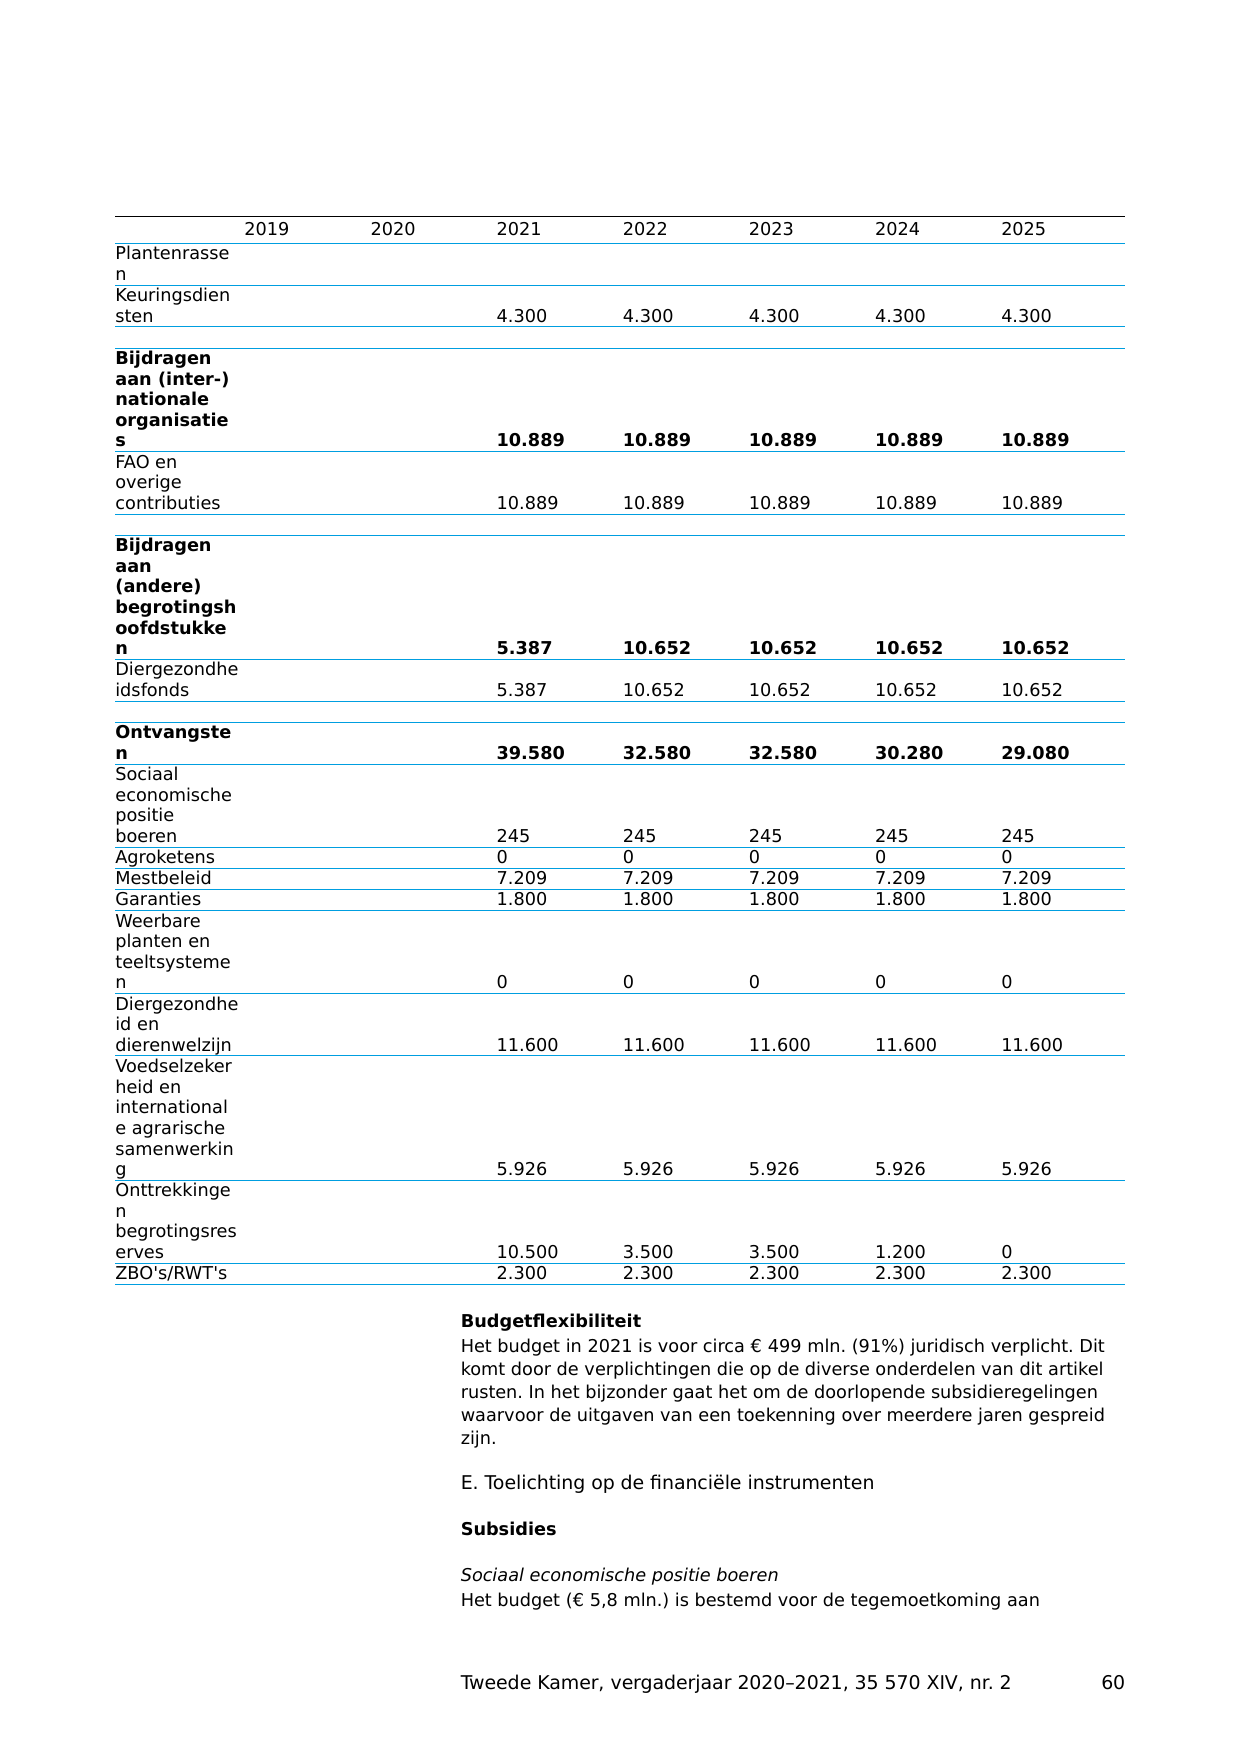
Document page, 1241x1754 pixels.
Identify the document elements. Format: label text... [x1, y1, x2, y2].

table_cell [872, 702, 998, 722]
table_cell [746, 244, 872, 284]
text Het budget (€ 5,8 mln.) is bestemd voor de tegemoetkoming aan [461, 1588, 1125, 1611]
table_cell [746, 702, 872, 722]
text Budgetflexibiliteit [461, 1309, 1125, 1332]
table_cell [620, 244, 746, 284]
table_cell [494, 702, 620, 722]
table_cell 1.800 [746, 890, 872, 910]
table_cell [241, 286, 367, 326]
table_cell 11.600 [746, 994, 872, 1055]
table_cell 10.889 [746, 349, 872, 451]
table_cell 0 [620, 848, 746, 868]
table_cell 0 [746, 911, 872, 993]
table_cell Sociaal economische positie boeren [115, 765, 241, 847]
table_cell [241, 327, 367, 347]
table_cell [241, 1056, 367, 1180]
table_cell 2.300 [872, 1264, 998, 1284]
table_cell 245 [872, 765, 998, 847]
table_cell [620, 702, 746, 722]
table_cell 245 [494, 765, 620, 847]
table_cell 245 [620, 765, 746, 847]
table_cell [746, 515, 872, 534]
table_cell 0 [746, 848, 872, 868]
table_cell [241, 244, 367, 284]
table_cell 7.209 [998, 869, 1125, 889]
table_cell 10.652 [620, 536, 746, 659]
table_cell 5.926 [872, 1056, 998, 1180]
table_cell 245 [998, 765, 1125, 847]
table_cell 0 [998, 911, 1125, 993]
table_cell [241, 1264, 367, 1284]
table_cell 0 [872, 848, 998, 868]
table_cell [115, 327, 241, 347]
table_cell [368, 536, 493, 659]
table_cell 10.652 [746, 536, 872, 659]
table_cell [620, 515, 746, 534]
table_cell 2023 [746, 217, 872, 243]
table_cell 2.300 [494, 1264, 620, 1284]
table_cell 1.200 [872, 1181, 998, 1263]
table_cell 10.500 [494, 1181, 620, 1263]
title E. Toelichting op de financiële instrumenten [461, 1472, 1125, 1494]
table_cell 7.209 [746, 869, 872, 889]
table_cell 5.926 [620, 1056, 746, 1180]
table_header Budgettaire gevolgen van beleid art. 21 (bedragen x € 1.000) [115, 191, 1125, 216]
table_cell 10.889 [872, 349, 998, 451]
table_cell [872, 244, 998, 284]
table_cell 2024 [872, 217, 998, 243]
table_cell 2.300 [998, 1264, 1125, 1284]
table_cell [368, 327, 493, 347]
table_cell [241, 890, 367, 910]
table_cell [368, 765, 493, 847]
table_cell Agroketens [115, 848, 241, 868]
table_cell Onttrekkingen begrotingsreserves [115, 1181, 241, 1263]
table_cell 7.209 [872, 869, 998, 889]
table_cell 1.800 [872, 890, 998, 910]
table_cell 0 [494, 848, 620, 868]
table_cell 11.600 [620, 994, 746, 1055]
table_cell 5.926 [998, 1056, 1125, 1180]
table_cell 0 [494, 911, 620, 993]
table_cell 11.600 [872, 994, 998, 1055]
table_cell [368, 848, 493, 868]
table_cell [746, 327, 872, 347]
table_cell [241, 869, 367, 889]
text Het budget in 2021 is voor circa € 499 mln. (91%) juridisch verplicht. Dit komt door de verplichtingen die op de diverse onderdelen van dit artikel rusten. In het bijzonder gaat het om de doorlopende subsidieregelingen waarvoor de uitgaven van een toekenning over meerdere jaren gespreid zijn. [461, 1334, 1125, 1449]
table_cell [241, 536, 367, 659]
table_cell Bijdragen aan (andere) begrotingshoofdstukken [115, 536, 241, 659]
table_cell [241, 1181, 367, 1263]
table_cell [368, 1264, 493, 1284]
table_cell 32.580 [620, 723, 746, 763]
table_cell [368, 349, 493, 451]
table_cell 7.209 [494, 869, 620, 889]
table_cell [368, 723, 493, 763]
table_cell 0 [872, 911, 998, 993]
table_cell 10.889 [998, 452, 1125, 513]
table_cell 0 [620, 911, 746, 993]
table_cell [241, 994, 367, 1055]
table_cell 5.926 [494, 1056, 620, 1180]
table_cell 2022 [620, 217, 746, 243]
table_cell 1.800 [494, 890, 620, 910]
table_cell Keuringsdiensten [115, 286, 241, 326]
table_cell [998, 327, 1125, 347]
table_cell 5.387 [494, 536, 620, 659]
table_cell [241, 765, 367, 847]
table_cell [368, 1056, 493, 1180]
table_cell 10.889 [494, 452, 620, 513]
table_cell 2019 [241, 217, 367, 243]
table_cell 3.500 [746, 1181, 872, 1263]
table_cell 10.652 [998, 536, 1125, 659]
table_cell 11.600 [494, 994, 620, 1055]
text Sociaal economische positie boeren [461, 1563, 1125, 1586]
table_cell [241, 702, 367, 722]
table_cell 10.889 [746, 452, 872, 513]
table_cell 0 [998, 1181, 1125, 1263]
table_cell 32.580 [746, 723, 872, 763]
table_cell [494, 515, 620, 534]
table_cell [368, 286, 493, 326]
table_cell [115, 702, 241, 722]
table_cell 30.280 [872, 723, 998, 763]
table_cell 5.387 [494, 660, 620, 701]
table_cell [241, 911, 367, 993]
table_cell [241, 660, 367, 701]
table_cell Diergezondheidsfonds [115, 660, 241, 701]
table_cell Mestbeleid [115, 869, 241, 889]
table_cell [368, 244, 493, 284]
table_cell 1.800 [998, 890, 1125, 910]
table_cell [241, 349, 367, 451]
table_cell 10.889 [998, 349, 1125, 451]
table_cell [998, 702, 1125, 722]
table_cell 2.300 [746, 1264, 872, 1284]
table_cell 2020 [368, 217, 493, 243]
table_cell 4.300 [620, 286, 746, 326]
table_cell 10.889 [872, 452, 998, 513]
table_cell [872, 327, 998, 347]
table_cell [998, 244, 1125, 284]
table_cell 10.889 [620, 452, 746, 513]
table_cell [368, 869, 493, 889]
table_cell Weerbare planten en teeltsystemen [115, 911, 241, 993]
table_cell [241, 723, 367, 763]
table_cell 0 [998, 848, 1125, 868]
table_cell [494, 327, 620, 347]
table_cell 39.580 [494, 723, 620, 763]
table_cell Ontvangsten [115, 723, 241, 763]
table_cell Voedselzekerheid en internationale agrarische samenwerking [115, 1056, 241, 1180]
table_cell [494, 244, 620, 284]
table_cell [368, 702, 493, 722]
table_cell 2021 [494, 217, 620, 243]
table_cell 4.300 [494, 286, 620, 326]
table_cell [368, 452, 493, 513]
table_cell 10.652 [872, 536, 998, 659]
table_cell Plantenrassen [115, 244, 241, 284]
table_cell [620, 327, 746, 347]
table_cell [368, 1181, 493, 1263]
table_cell Garanties [115, 890, 241, 910]
table_cell Bijdragen aan (inter-) nationale organisaties [115, 349, 241, 451]
table_cell [368, 994, 493, 1055]
table_cell 1.800 [620, 890, 746, 910]
table_cell 29.080 [998, 723, 1125, 763]
table_cell [241, 452, 367, 513]
table_cell 10.889 [620, 349, 746, 451]
table_cell [368, 515, 493, 534]
table_cell 4.300 [998, 286, 1125, 326]
table_cell 10.652 [746, 660, 872, 701]
table_cell 7.209 [620, 869, 746, 889]
table_cell 245 [746, 765, 872, 847]
table_cell [998, 515, 1125, 534]
table_cell [115, 515, 241, 534]
table_cell 2025 [998, 217, 1125, 243]
table_cell 4.300 [872, 286, 998, 326]
table_cell [368, 660, 493, 701]
table_cell 10.652 [620, 660, 746, 701]
text Subsidies [461, 1517, 1125, 1540]
table_cell [241, 515, 367, 534]
table_cell [368, 890, 493, 910]
table_cell 10.889 [494, 349, 620, 451]
table_cell 3.500 [620, 1181, 746, 1263]
table_cell 2.300 [620, 1264, 746, 1284]
table_cell 11.600 [998, 994, 1125, 1055]
table_cell ZBO's/RWT's [115, 1264, 241, 1284]
table_cell Diergezondheid en dierenwelzijn [115, 994, 241, 1055]
table_cell [115, 217, 241, 243]
table_cell [368, 911, 493, 993]
table_cell 10.652 [872, 660, 998, 701]
table_cell [872, 515, 998, 534]
table_cell 4.300 [746, 286, 872, 326]
table_cell FAO en overige contributies [115, 452, 241, 513]
table_cell 5.926 [746, 1056, 872, 1180]
table_cell [241, 848, 367, 868]
table_cell 10.652 [998, 660, 1125, 701]
